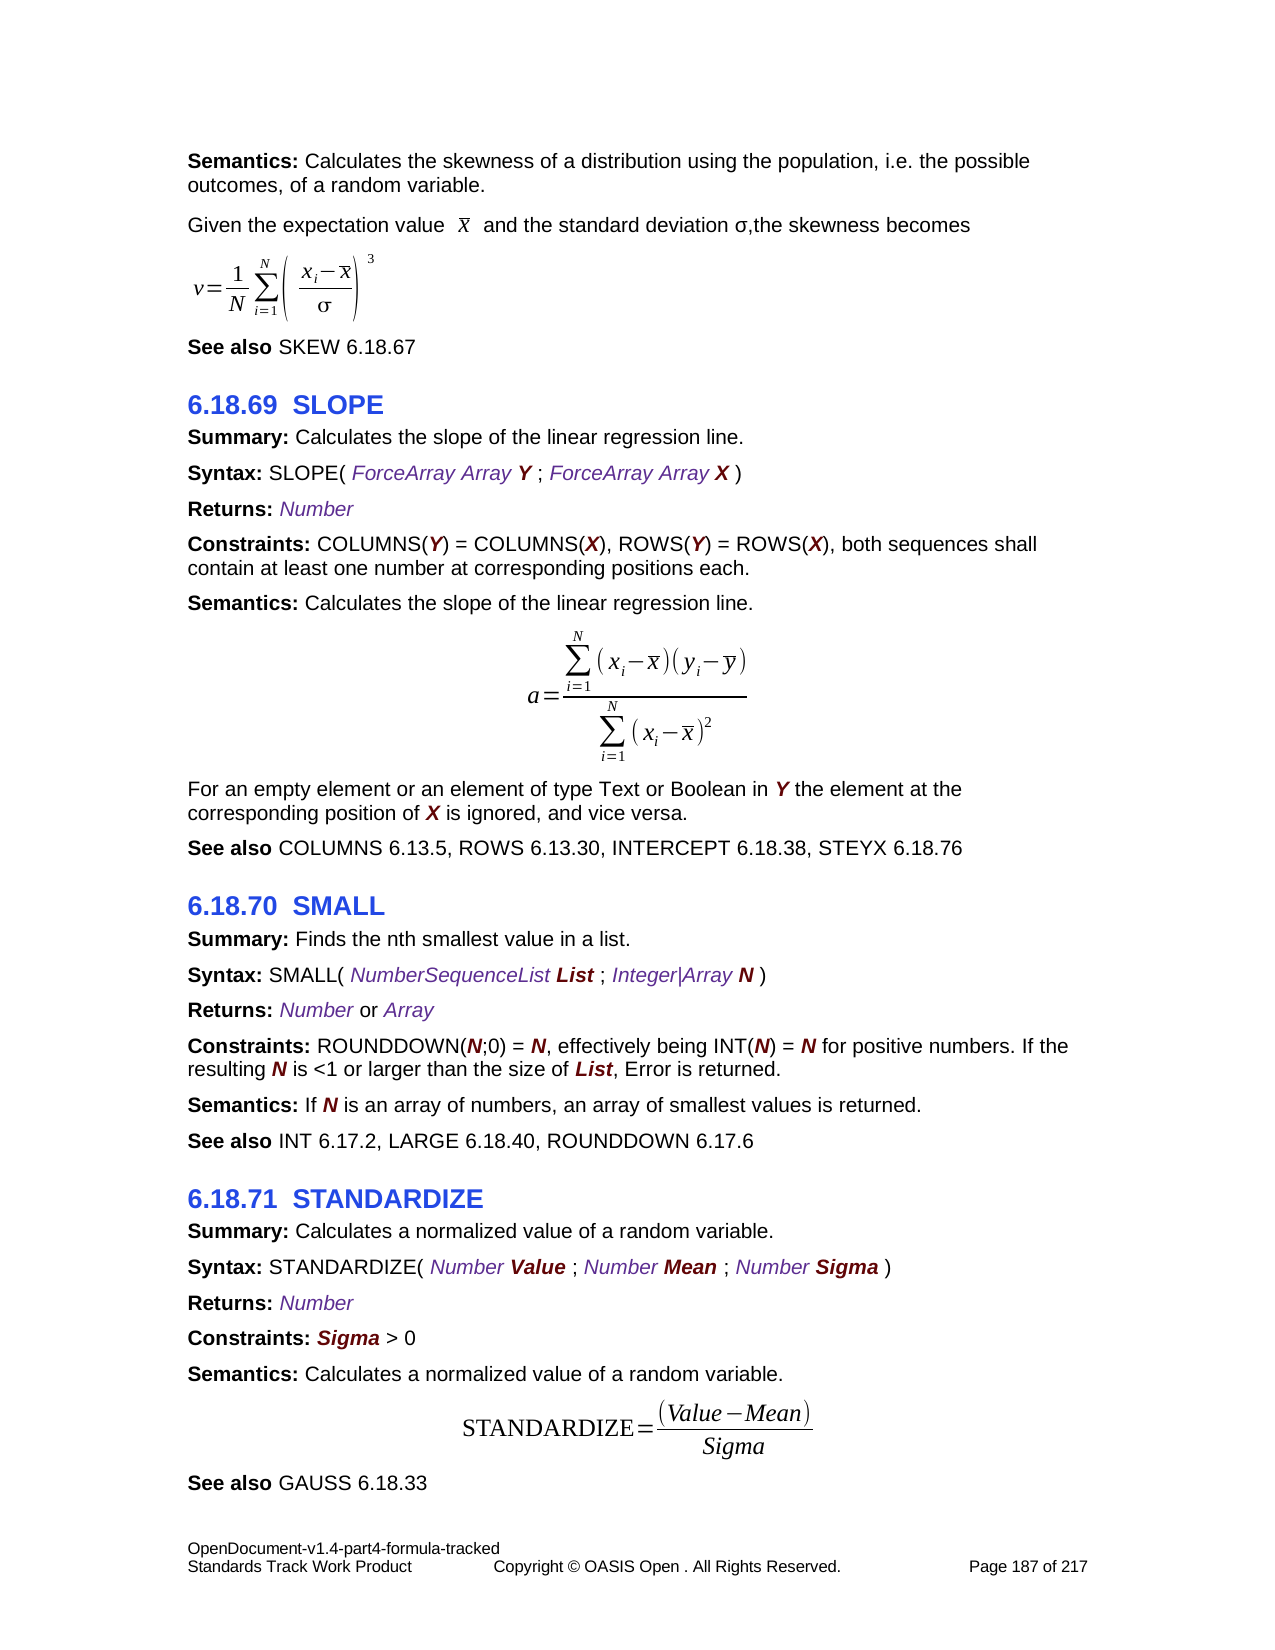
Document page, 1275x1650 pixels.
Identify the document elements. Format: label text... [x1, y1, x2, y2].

text Semantics: Calculates the skewness of a distribution using the population, i.e. the possible outcomes, of a random variable. [187, 150, 1088, 197]
subtitle SLOPE [187, 390, 1088, 420]
text Semantics: Calculates the slope of the linear regression line. [187, 592, 1088, 615]
text Summary: Calculates a normalized value of a random variable. [187, 1220, 1088, 1243]
text Constraints: Sigma > 0 [187, 1327, 1088, 1350]
text See also COLUMNS 6.13.5, ROWS 6.13.30, INTERCEPT 6.18.38, STEYX 6.18.76 [187, 837, 1088, 860]
text Returns: Number [187, 1291, 1088, 1314]
text Returns: Number [187, 497, 1088, 521]
text See also GAUSS 6.18.33 [187, 1471, 1088, 1495]
text Returns: Number or Array [187, 999, 1088, 1022]
text See also SKEW 6.18.67 [187, 335, 1088, 359]
subtitle STANDARDIZE [187, 1184, 1088, 1214]
text Semantics: Calculates a normalized value of a random variable. [187, 1362, 1088, 1386]
text For an empty element or an element of type Text or Boolean in Y the element at the corresponding position of X is ignored, and vice versa. [187, 778, 1088, 825]
text Syntax: STANDARDIZE( Number Value ; Number Mean ; Number Sigma ) [187, 1255, 1088, 1279]
text Semantics: If N is an array of numbers, an array of smallest values is returned. [187, 1093, 1088, 1117]
text Syntax: SMALL( NumberSequenceList List ; Integer|Array N ) [187, 963, 1088, 987]
text Constraints: ROUNDDOWN(N;0) = N, effectively being INT(N) = N for positive numbers. If the resulting N is <1 or larger than the size of List, Error is returned. [187, 1034, 1088, 1081]
text Summary: Finds the nth smallest value in a list. [187, 927, 1088, 951]
text See also INT 6.17.2, LARGE 6.18.40, ROUNDDOWN 6.17.6 [187, 1129, 1088, 1153]
text Given the expectation value and the standard deviation σ,the skewness becomes [187, 209, 1088, 239]
text Syntax: SLOPE( ForceArray Array Y ; ForceArray Array X ) [187, 461, 1088, 485]
text Constraints: COLUMNS(Y) = COLUMNS(X), ROWS(Y) = ROWS(X), both sequences shall contain at least one number at corresponding positions each. [187, 533, 1088, 580]
text Summary: Calculates the slope of the linear regression line. [187, 426, 1088, 449]
subtitle SMALL [187, 891, 1088, 921]
